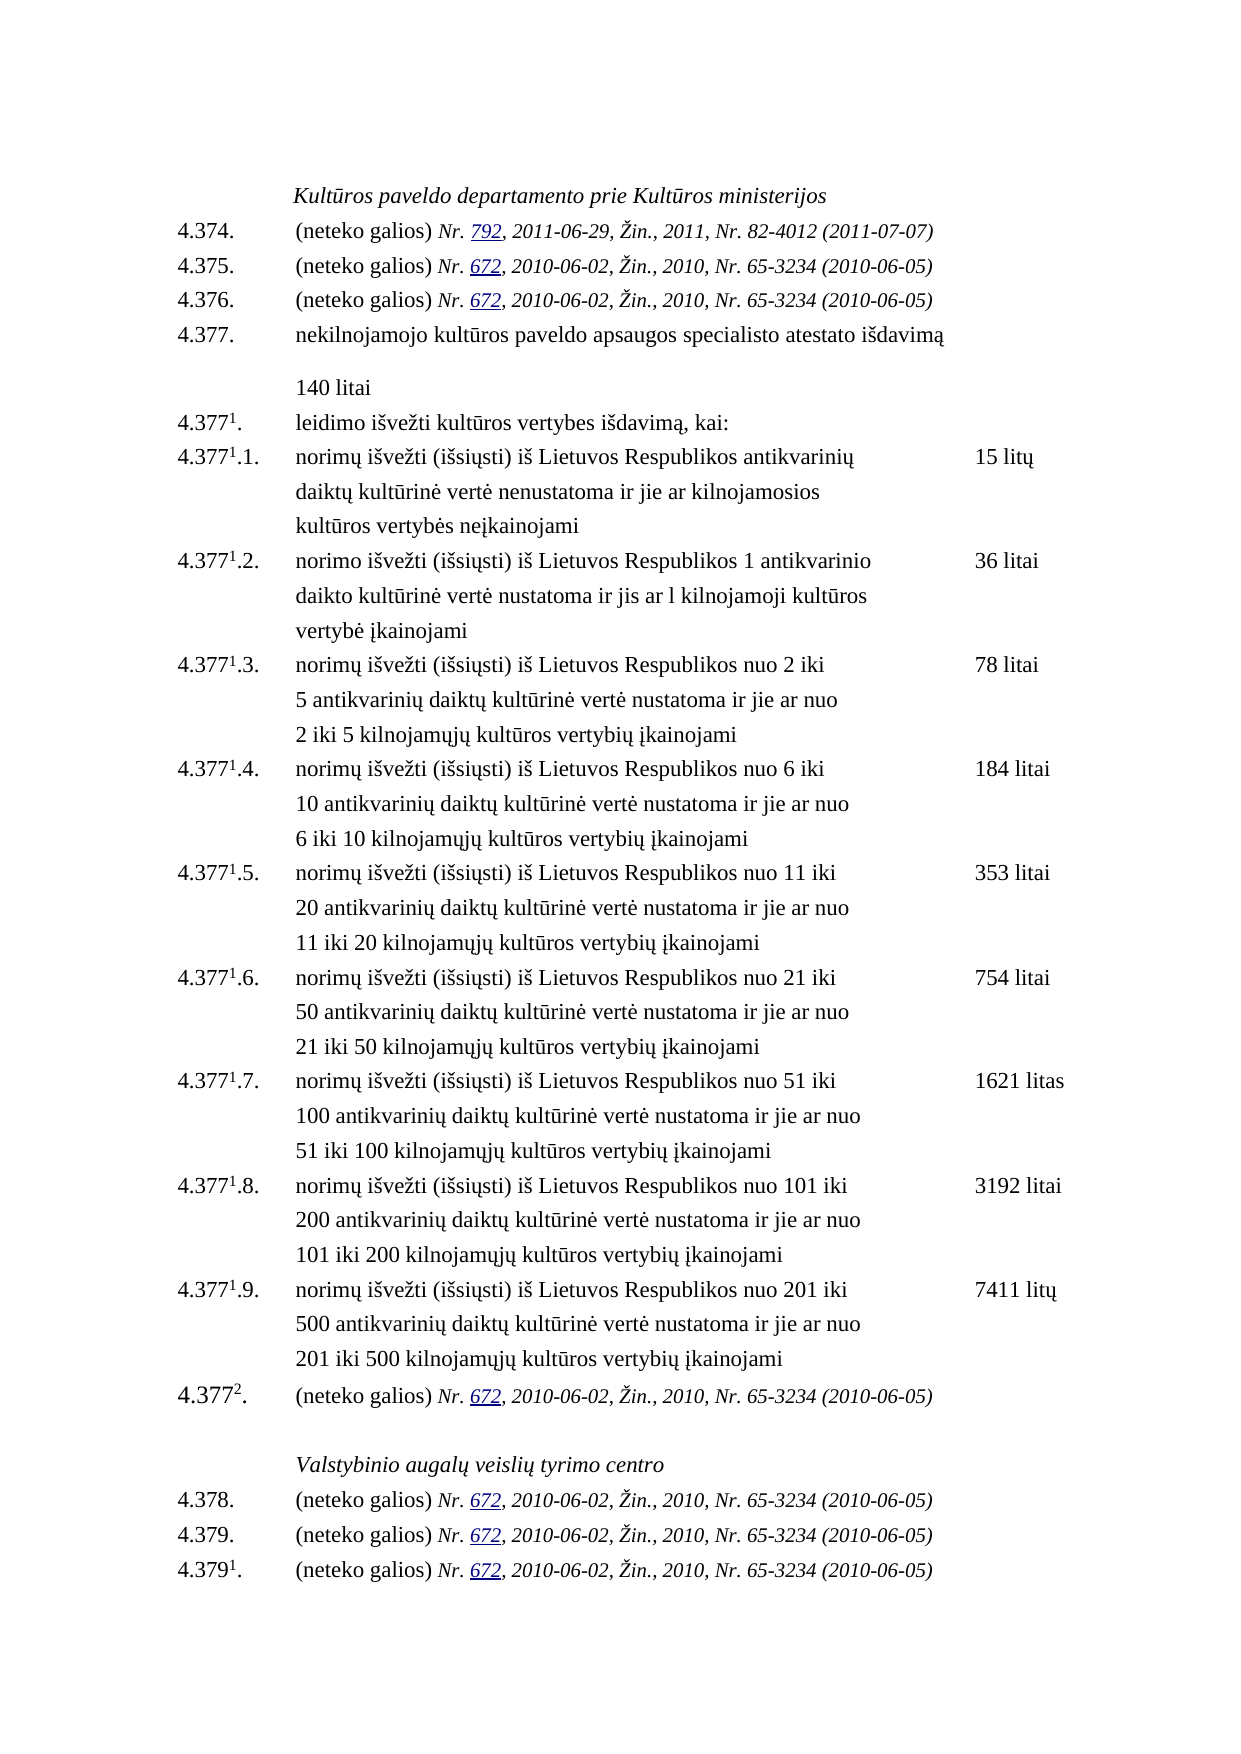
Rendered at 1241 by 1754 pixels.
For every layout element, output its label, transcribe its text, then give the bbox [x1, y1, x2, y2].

text 4.3771.8. norimų išvežti (išsiųsti) iš Lietuvos Respublikos nuo 101 iki 3192 litai [177, 1172, 1122, 1198]
text 4.375. (neteko galios) Nr. 672, 2010-06-02, Žin., 2010, Nr. 65-3234 (2010-06-05) [177, 252, 1122, 278]
text 4.3771.2. norimo išvežti (išsiųsti) iš Lietuvos Respublikos 1 antikvarinio 36 litai [177, 547, 1122, 574]
text Kultūros paveldo departamento prie Kultūros ministerijos [177, 182, 945, 209]
text 101 iki 200 kilnojamųjų kultūros vertybių įkainojami [177, 1241, 1122, 1267]
text 5 antikvarinių daiktų kultūrinė vertė nustatoma ir jie ar nuo [177, 686, 1122, 712]
text 4.3771.6. norimų išvežti (išsiųsti) iš Lietuvos Respublikos nuo 21 iki 754 litai [177, 963, 1122, 990]
text 4.374. (neteko galios) Nr. 792, 2011-06-29, Žin., 2011, Nr. 82-4012 (2011-07-07) [177, 217, 945, 243]
text 4.377. nekilnojamojo kultūros paveldo apsaugos specialisto atestato išdavimą 140 litai [177, 321, 945, 400]
text vertybė įkainojami [177, 617, 1122, 643]
text 4.3771.9. norimų išvežti (išsiųsti) iš Lietuvos Respublikos nuo 201 iki 7411 litų [177, 1276, 1122, 1302]
text 2 iki 5 kilnojamųjų kultūros vertybių įkainojami [177, 721, 1122, 747]
text daikto kultūrinė vertė nustatoma ir jis ar l kilnojamoji kultūros [177, 582, 1122, 608]
text Valstybinio augalų veislių tyrimo centro [177, 1452, 945, 1478]
text 4.379. (neteko galios) Nr. 672, 2010-06-02, Žin., 2010, Nr. 65-3234 (2010-06-05) [177, 1521, 945, 1547]
text 20 antikvarinių daiktų kultūrinė vertė nustatoma ir jie ar nuo [177, 894, 1122, 921]
text 6 iki 10 kilnojamųjų kultūros vertybių įkainojami [177, 825, 1122, 851]
text 4.378. (neteko galios) Nr. 672, 2010-06-02, Žin., 2010, Nr. 65-3234 (2010-06-05) [177, 1486, 945, 1513]
text 4.3771.1. norimų išvežti (išsiųsti) iš Lietuvos Respublikos antikvarinių 15 litų [177, 443, 1122, 469]
text 4.3771.4. norimų išvežti (išsiųsti) iš Lietuvos Respublikos nuo 6 iki 184 litai [177, 755, 1122, 782]
text daiktų kultūrinė vertė nenustatoma ir jie ar kilnojamosios [177, 478, 1122, 504]
text 10 antikvarinių daiktų kultūrinė vertė nustatoma ir jie ar nuo [177, 790, 1122, 816]
text 500 antikvarinių daiktų kultūrinė vertė nustatoma ir jie ar nuo [177, 1310, 1122, 1337]
text 50 antikvarinių daiktų kultūrinė vertė nustatoma ir jie ar nuo [177, 998, 1122, 1024]
text 4.3771. leidimo išvežti kultūros vertybes išdavimą, kai: [177, 408, 1122, 435]
text 11 iki 20 kilnojamųjų kultūros vertybių įkainojami [177, 929, 1122, 955]
text 200 antikvarinių daiktų kultūrinė vertė nustatoma ir jie ar nuo [177, 1206, 1122, 1233]
text 51 iki 100 kilnojamųjų kultūros vertybių įkainojami [177, 1137, 1122, 1163]
text 21 iki 50 kilnojamųjų kultūros vertybių įkainojami [177, 1033, 1122, 1059]
text 4.376. (neteko galios) Nr. 672, 2010-06-02, Žin., 2010, Nr. 65-3234 (2010-06-05) [177, 286, 1122, 313]
text 4.3772. (neteko galios) Nr. 672, 2010-06-02, Žin., 2010, Nr. 65-3234 (2010-06-05) [177, 1380, 945, 1408]
text 4.3791. (neteko galios) Nr. 672, 2010-06-02, Žin., 2010, Nr. 65-3234 (2010-06-05) [177, 1556, 945, 1582]
text 4.3771.3. norimų išvežti (išsiųsti) iš Lietuvos Respublikos nuo 2 iki 78 litai [177, 651, 1122, 678]
text 201 iki 500 kilnojamųjų kultūros vertybių įkainojami [177, 1345, 1122, 1371]
text 4.3771.5. norimų išvežti (išsiųsti) iš Lietuvos Respublikos nuo 11 iki 353 litai [177, 859, 1122, 886]
text kultūros vertybės neįkainojami [177, 513, 1122, 539]
text 4.3771.7. norimų išvežti (išsiųsti) iš Lietuvos Respublikos nuo 51 iki 1621 litas [177, 1068, 1122, 1094]
text 100 antikvarinių daiktų kultūrinė vertė nustatoma ir jie ar nuo [177, 1102, 1122, 1129]
